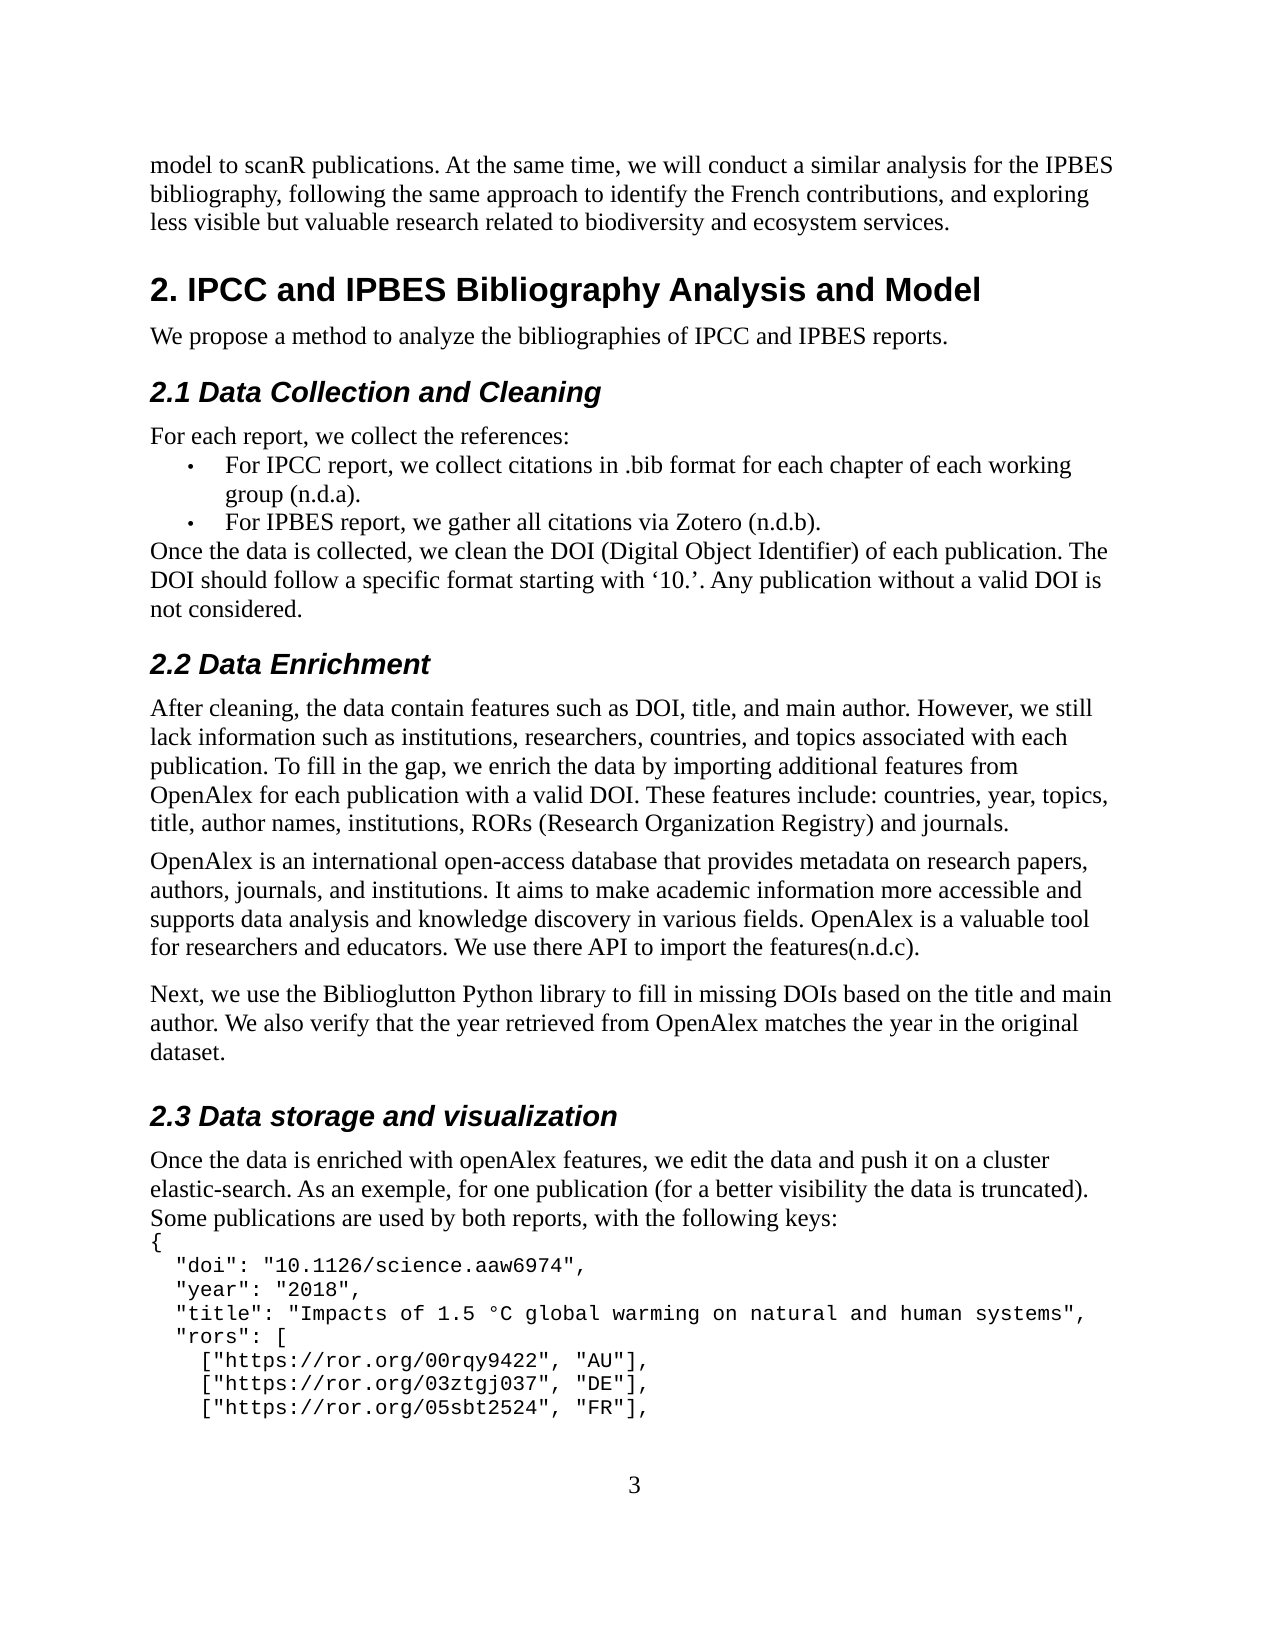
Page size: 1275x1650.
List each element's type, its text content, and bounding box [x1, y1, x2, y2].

text model to scanR publications. At the same time, we will conduct a similar analysis for the IPBES bibliography, following the same approach to identify the French contributions, and exploring less visible but valuable research related to biodiversity and ecosystem services. [150, 150, 1125, 236]
text After cleaning, the data contain features such as DOI, title, and main author. However, we still lack information such as institutions, researchers, countries, and topics associated with each publication. To fill in the gap, we enrich the data by importing additional features from OpenAlex for each publication with a valid DOI. These features include: countries, year, topics, title, author names, institutions, RORs (Research Organization Registry) and journals. [150, 693, 1125, 837]
subtitle 2.2 Data Enrichment [150, 647, 1125, 681]
text ["https://ror.org/05sbt2524", "FR"], [150, 1397, 1125, 1421]
text We propose a method to analyze the bibliographies of IPCC and IPBES reports. [150, 321, 1125, 350]
text "rors": [ [150, 1326, 1125, 1350]
subtitle 2.1 Data Collection and Cleaning [150, 375, 1125, 409]
subtitle 2.3 Data storage and visualization [150, 1099, 1125, 1133]
text "year": "2018", [150, 1279, 1125, 1302]
text Next, we use the Biblioglutton Python library to fill in missing DOIs based on the title and main author. We also verify that the year retrieved from OpenAlex matches the year in the original dataset. [150, 979, 1125, 1065]
text "doi": "10.1126/science.aaw6974", [150, 1255, 1125, 1279]
text Once the data is enriched with openAlex features, we edit the data and push it on a cluster elastic-search. As an exemple, for one publication (for a better visibility the data is truncated). Some publications are used by both reports, with the following keys: [150, 1145, 1125, 1232]
subtitle 2. IPCC and IPBES Bibliography Analysis and Model [150, 270, 1125, 309]
list For IPBES report, we gather all citations via Zotero (n.d.b). [187, 507, 1125, 536]
text Once the data is collected, we clean the DOI (Digital Object Identifier) of each publication. The DOI should follow a specific format starting with ‘10.’. Any publication without a valid DOI is not considered. [150, 536, 1125, 622]
text "title": "Impacts of 1.5 °C global warming on natural and human systems", [150, 1302, 1125, 1326]
text For each report, we collect the references: [150, 421, 1125, 450]
text { [150, 1232, 1125, 1255]
list For IPCC report, we collect citations in .bib format for each chapter of each working group (n.d.a). [187, 450, 1125, 507]
text OpenAlex is an international open-access database that provides metadata on research papers, authors, journals, and institutions. It aims to make academic information more accessible and supports data analysis and knowledge discovery in various fields. OpenAlex is a valuable tool for researchers and educators. We use there API to import the features(n.d.c). [150, 846, 1125, 961]
text ["https://ror.org/00rqy9422", "AU"], [150, 1350, 1125, 1373]
text ["https://ror.org/03ztgj037", "DE"], [150, 1373, 1125, 1397]
